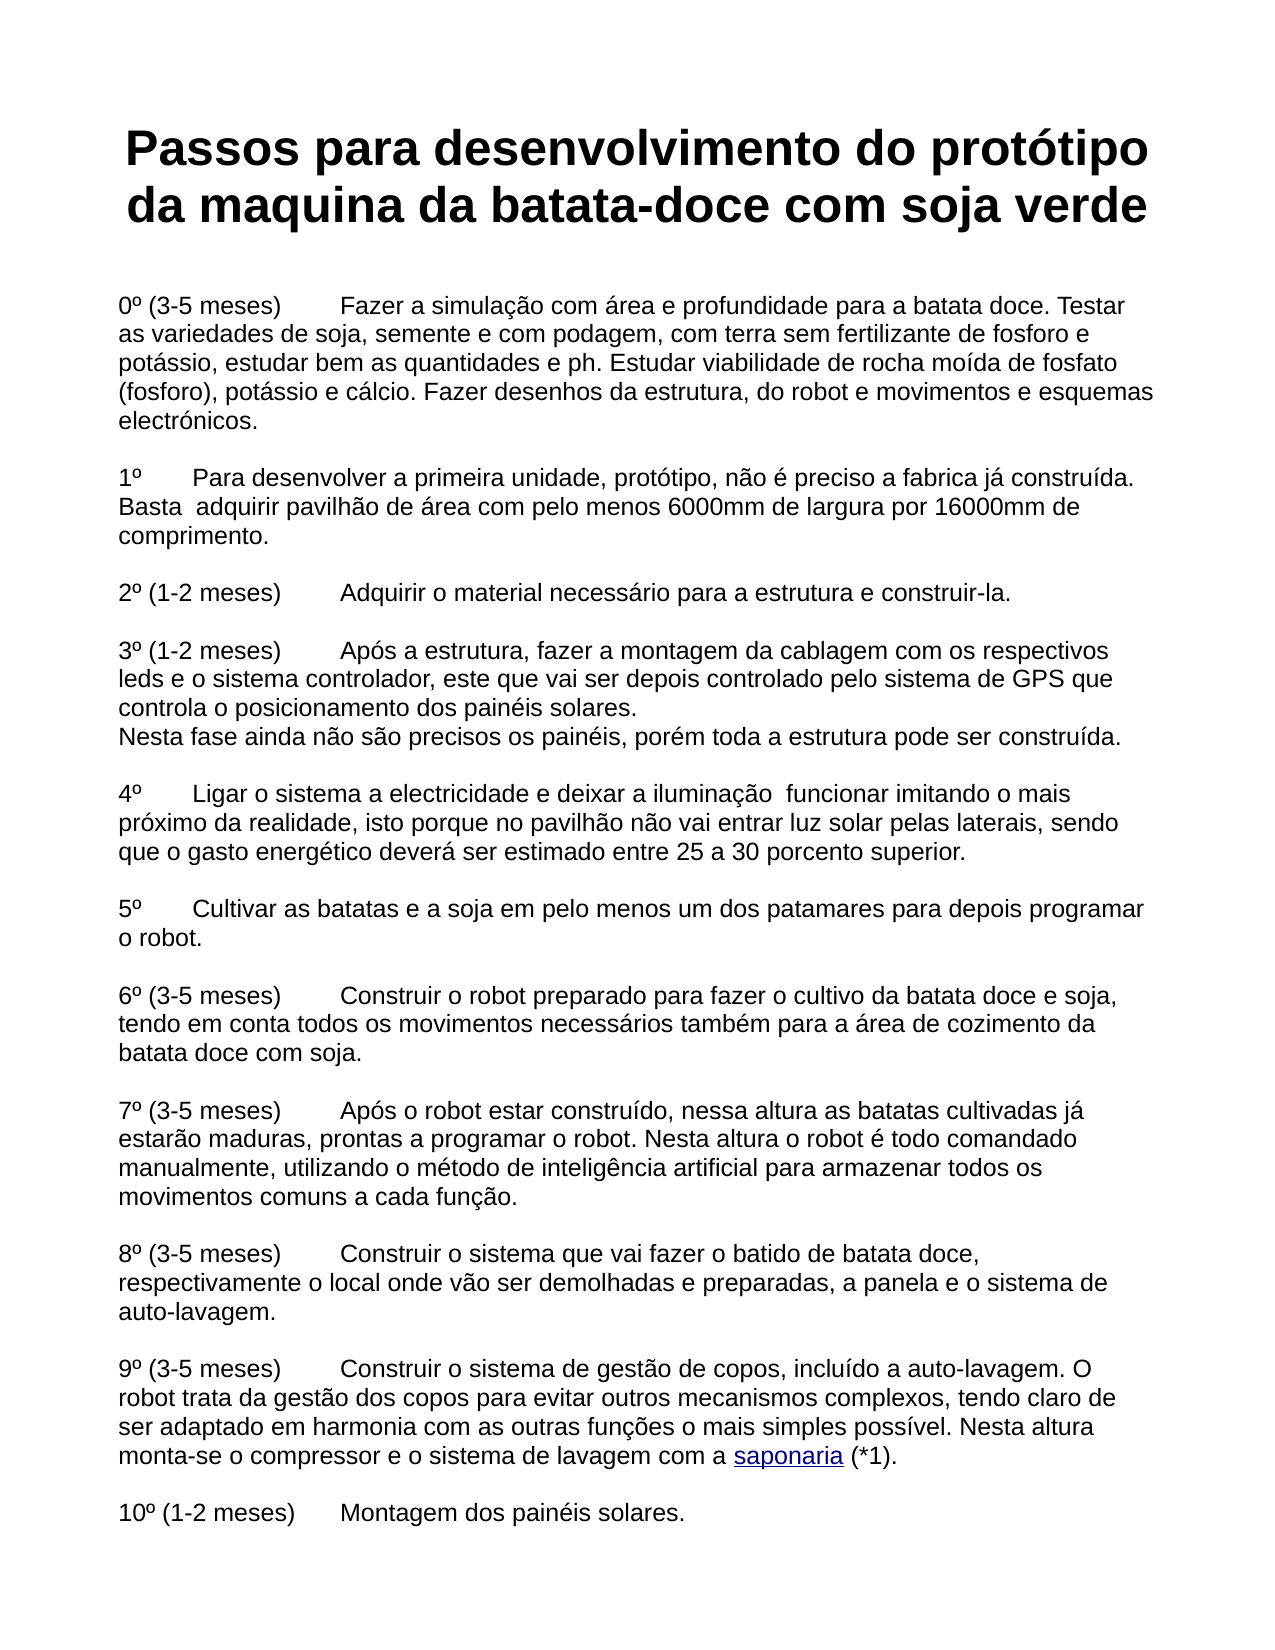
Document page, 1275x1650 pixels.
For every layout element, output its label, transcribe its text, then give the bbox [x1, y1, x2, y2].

text 9º (3-5 meses) Construir o sistema de gestão de copos, incluído a auto-lavagem. O robot trata da gestão dos copos para evitar outros mecanismos complexos, tendo claro de ser adaptado em harmonia com as outras funções o mais simples possível. Nesta altura monta-se o compressor e o sistema de lavagem com a saponaria (*1). [118, 1354, 1157, 1469]
text 2º (1-2 meses) Adquirir o material necessário para a estrutura e construir-la. [118, 578, 1157, 607]
text Passos para desenvolvimento do protótipo da maquina da batata-doce com soja verde [118, 118, 1157, 233]
text 0º (3-5 meses) Fazer a simulação com área e profundidade para a batata doce. Testar as variedades de soja, semente e com podagem, com terra sem fertilizante de fosforo e potássio, estudar bem as quantidades e ph. Estudar viabilidade de rocha moída de fosfato (fosforo), potássio e cálcio. Fazer desenhos da estrutura, do robot e movimentos e esquemas electrónicos. [118, 291, 1157, 434]
text 5º Cultivar as batatas e a soja em pelo menos um dos patamares para depois programar o robot. [118, 894, 1157, 952]
text 3º (1-2 meses) Após a estrutura, fazer a montagem da cablagem com os respectivos leds e o sistema controlador, este que vai ser depois controlado pelo sistema de GPS que controla o posicionamento dos painéis solares. [118, 636, 1157, 722]
text 1º Para desenvolver a primeira unidade, protótipo, não é preciso a fabrica já construída. Basta adquirir pavilhão de área com pelo menos 6000mm de largura por 16000mm de comprimento. [118, 463, 1157, 549]
text 10º (1-2 meses) Montagem dos painéis solares. [118, 1498, 1157, 1527]
text 6º (3-5 meses) Construir o robot preparado para fazer o cultivo da batata doce e soja, tendo em conta todos os movimentos necessários também para a área de cozimento da batata doce com soja. [118, 981, 1157, 1067]
text Nesta fase ainda não são precisos os painéis, porém toda a estrutura pode ser construída. [118, 722, 1157, 751]
text 7º (3-5 meses) Após o robot estar construído, nessa altura as batatas cultivadas já estarão maduras, prontas a programar o robot. Nesta altura o robot é todo comandado manualmente, utilizando o método de inteligência artificial para armazenar todos os movimentos comuns a cada função. [118, 1096, 1157, 1211]
text 4º Ligar o sistema a electricidade e deixar a iluminação funcionar imitando o mais próximo da realidade, isto porque no pavilhão não vai entrar luz solar pelas laterais, sendo que o gasto energético deverá ser estimado entre 25 a 30 porcento superior. [118, 779, 1157, 866]
text 8º (3-5 meses) Construir o sistema que vai fazer o batido de batata doce, respectivamente o local onde vão ser demolhadas e preparadas, a panela e o sistema de auto-lavagem. [118, 1239, 1157, 1326]
